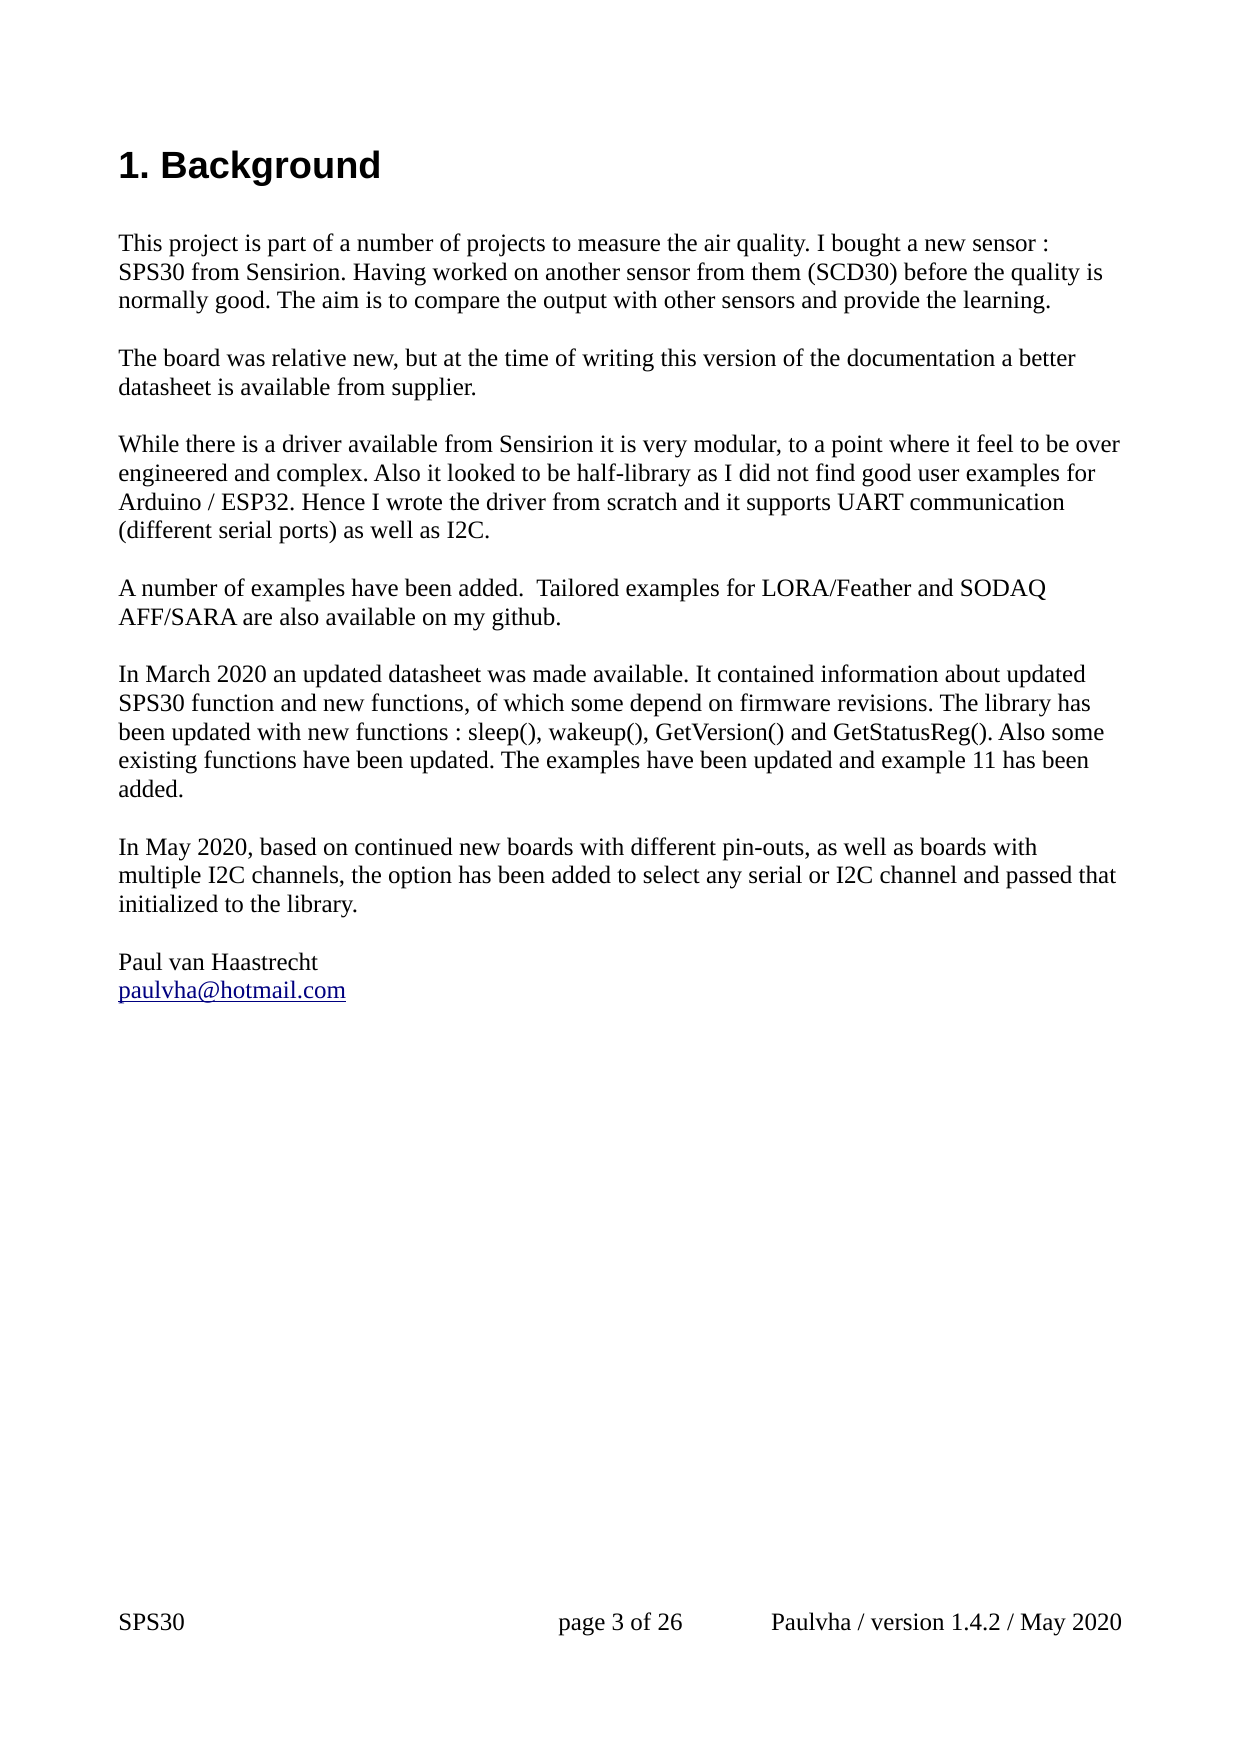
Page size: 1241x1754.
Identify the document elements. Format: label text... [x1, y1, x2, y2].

text In May 2020, based on continued new boards with different pin-outs, as well as boards with multiple I2C channels, the option has been added to select any serial or I2C channel and passed that initialized to the library. [118, 832, 1122, 918]
subtitle 1. Background [118, 143, 1122, 187]
text This project is part of a number of projects to measure the air quality. I bought a new sensor : SPS30 from Sensirion. Having worked on another sensor from them (SCD30) before the quality is normally good. The aim is to compare the output with other sensors and provide the learning. [118, 228, 1122, 314]
text In March 2020 an updated datasheet was made available. It contained information about updated SPS30 function and new functions, of which some depend on firmware revisions. The library has been updated with new functions : sleep(), wakeup(), GetVersion() and GetStatusReg(). Also some existing functions have been updated. The examples have been updated and example 11 has been added. [118, 659, 1122, 803]
text The board was relative new, but at the time of writing this version of the documentation a better datasheet is available from supplier. [118, 343, 1122, 401]
text Paul van Haastrecht [118, 947, 1122, 976]
text While there is a driver available from Sensirion it is very modular, to a point where it feel to be over engineered and complex. Also it looked to be half-library as I did not find good user examples for Arduino / ESP32. Hence I wrote the driver from scratch and it supports UART communication (different serial ports) as well as I2C. [118, 429, 1122, 544]
text A number of examples have been added. Tailored examples for LORA/Feather and SODAQ AFF/SARA are also available on my github. [118, 573, 1122, 631]
text paulvha@hotmail.com [118, 976, 1122, 1004]
